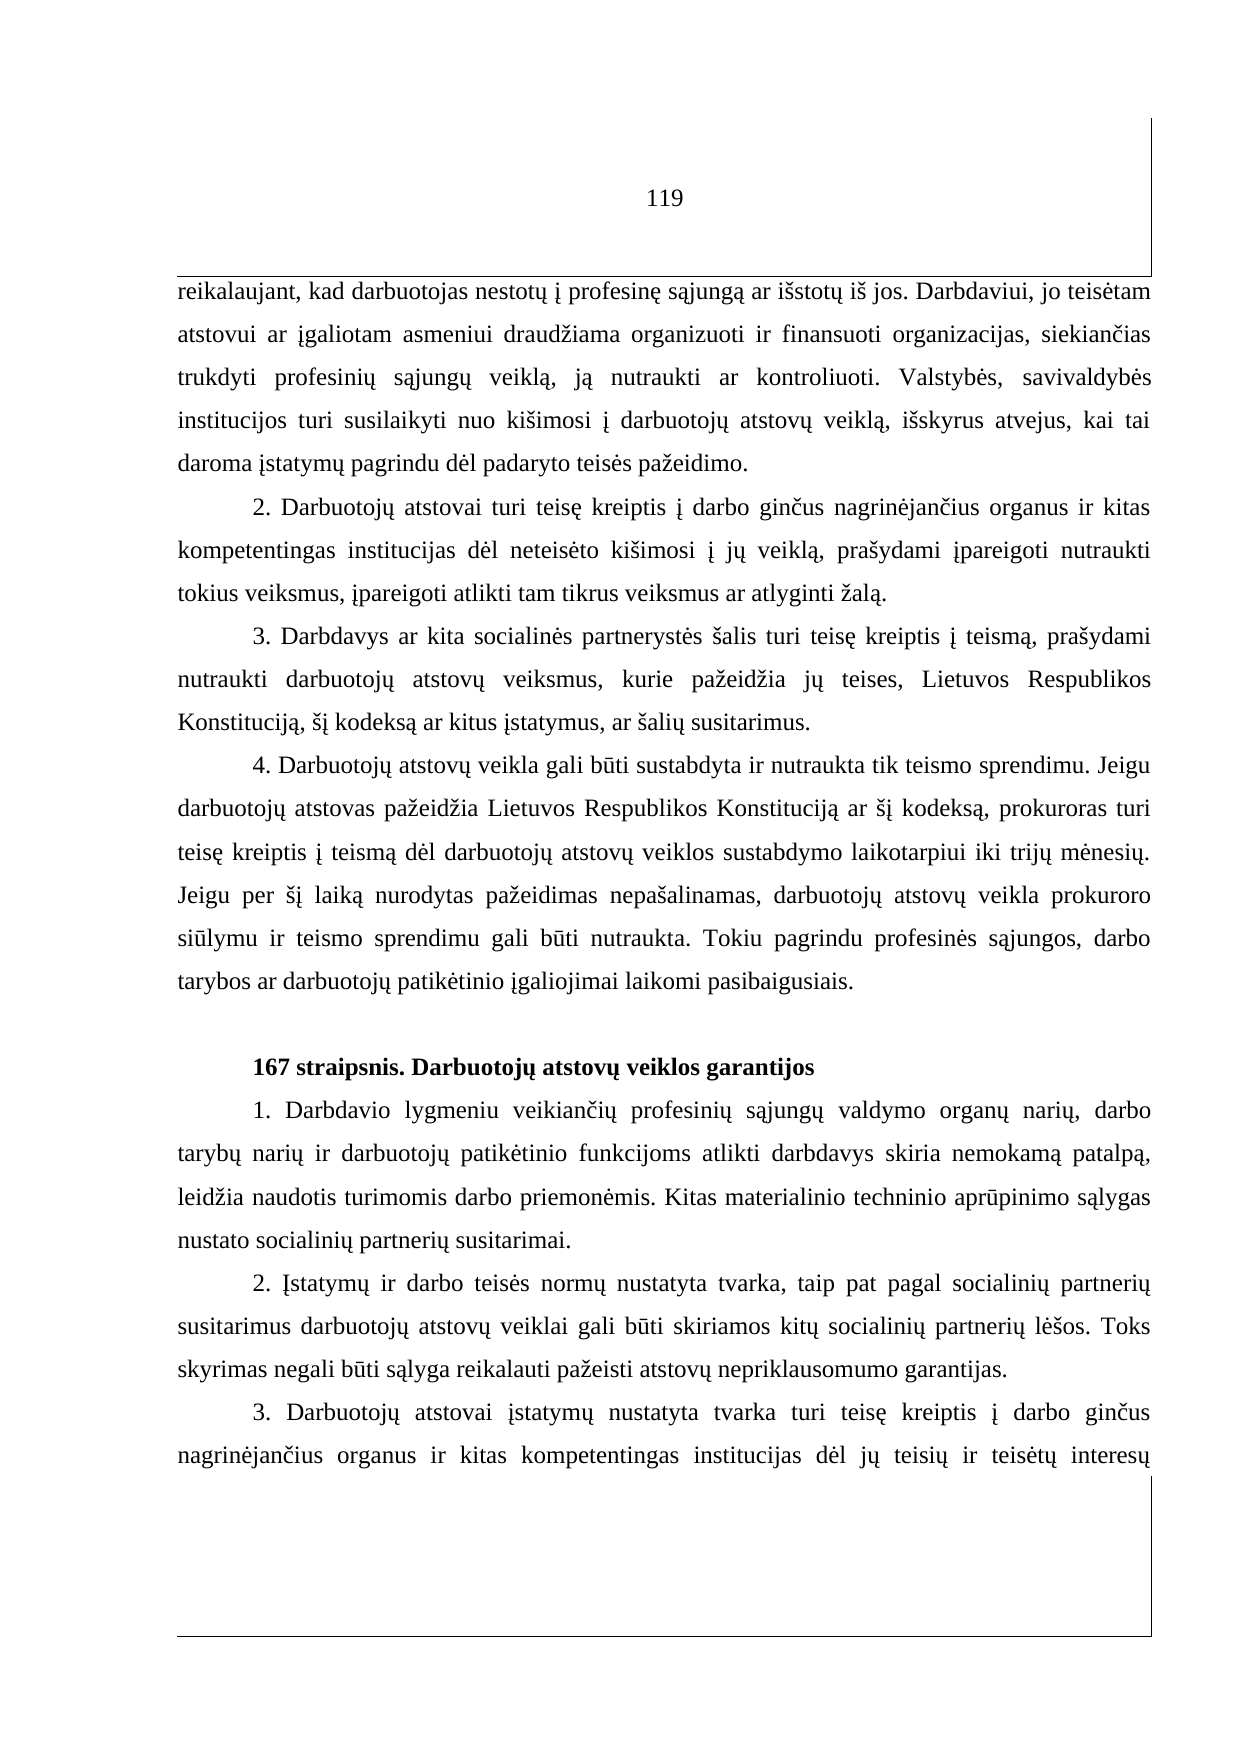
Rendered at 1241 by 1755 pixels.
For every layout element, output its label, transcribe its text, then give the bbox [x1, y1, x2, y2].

text 4. Darbuotojų atstovų veikla gali būti sustabdyta ir nutraukta tik teismo sprendimu. Jeigu darbuotojų atstovas pažeidžia Lietuvos Respublikos Konstituciją ar šį kodeksą, prokuroras turi teisę kreiptis į teismą dėl darbuotojų atstovų veiklos sustabdymo laikotarpiui iki trijų mėnesių. Jeigu per šį laiką nurodytas pažeidimas nepašalinamas, darbuotojų atstovų veikla prokuroro siūlymu ir teismo sprendimu gali būti nutraukta. Tokiu pagrindu profesinės sąjungos, darbo tarybos ar darbuotojų patikėtinio įgaliojimai laikomi pasibaigusiais. [177, 750, 1152, 995]
text reikalaujant, kad darbuotojas nestotų į profesinę sąjungą ar išstotų iš jos. Darbdaviui, jo teisėtam atstovui ar įgaliotam asmeniui draudžiama organizuoti ir finansuoti organizacijas, siekiančias trukdyti profesinių sąjungų veiklą, ją nutraukti ar kontroliuoti. Valstybės, savivaldybės institucijos turi susilaikyti nuo kišimosi į darbuotojų atstovų veiklą, išskyrus atvejus, kai tai daroma įstatymų pagrindu dėl padaryto teisės pažeidimo. [177, 276, 1152, 477]
subtitle 167 straipsnis. Darbuotojų atstovų veiklos garantijos [177, 1052, 1152, 1081]
text 3. Darbdavys ar kita socialinės partnerystės šalis turi teisę kreiptis į teismą, prašydami nutraukti darbuotojų atstovų veiksmus, kurie pažeidžia jų teises, Lietuvos Respublikos Konstituciją, šį kodeksą ar kitus įstatymus, ar šalių susitarimus. [177, 621, 1152, 736]
text 3. Darbuotojų atstovai įstatymų nustatyta tvarka turi teisę kreiptis į darbo ginčus nagrinėjančius organus ir kitas kompetentingas institucijas dėl jų teisių ir teisėtų interesų [177, 1397, 1152, 1469]
text 1. Darbdavio lygmeniu veikiančių profesinių sąjungų valdymo organų narių, darbo tarybų narių ir darbuotojų patikėtinio funkcijoms atlikti darbdavys skiria nemokamą patalpą, leidžia naudotis turimomis darbo priemonėmis. Kitas materialinio techninio aprūpinimo sąlygas nustato socialinių partnerių susitarimai. [177, 1095, 1152, 1253]
text 2. Darbuotojų atstovai turi teisę kreiptis į darbo ginčus nagrinėjančius organus ir kitas kompetentingas institucijas dėl neteisėto kišimosi į jų veiklą, prašydami įpareigoti nutraukti tokius veiksmus, įpareigoti atlikti tam tikrus veiksmus ar atlyginti žalą. [177, 492, 1152, 607]
text 2. Įstatymų ir darbo teisės normų nustatyta tvarka, taip pat pagal socialinių partnerių susitarimus darbuotojų atstovų veiklai gali būti skiriamos kitų socialinių partnerių lėšos. Toks skyrimas negali būti sąlyga reikalauti pažeisti atstovų nepriklausomumo garantijas. [177, 1268, 1152, 1383]
